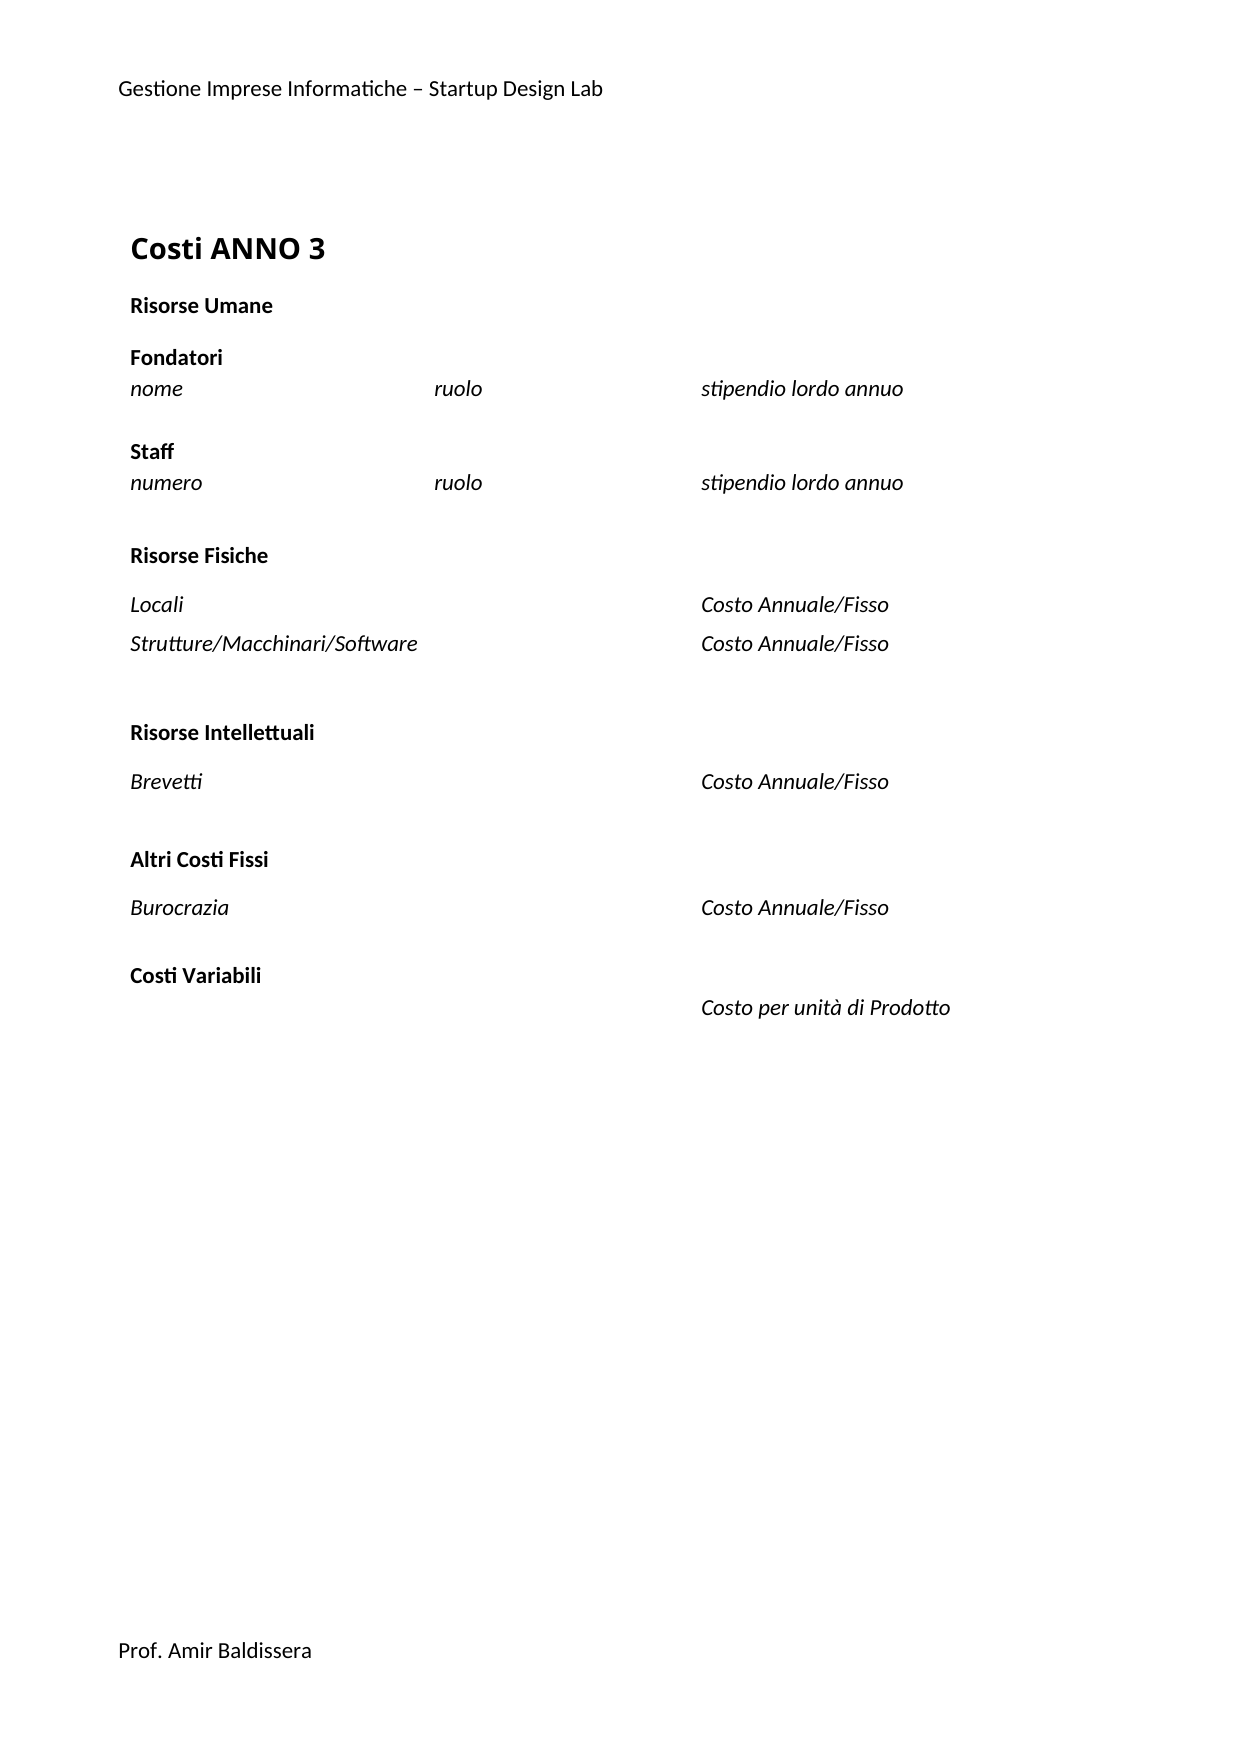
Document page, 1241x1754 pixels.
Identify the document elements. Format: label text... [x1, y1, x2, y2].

table_header [694, 179, 979, 268]
table_cell Burocrazia [123, 873, 427, 922]
table_cell [427, 1023, 694, 1191]
table_cell [694, 416, 979, 465]
table_cell [694, 1023, 979, 1191]
table_cell Brevetti [123, 746, 427, 795]
table_cell Risorse Umane [123, 271, 427, 319]
table_cell Costo Annuale/Fisso [694, 873, 979, 922]
table_cell [123, 990, 427, 1021]
table_cell [694, 322, 979, 371]
table_cell [427, 941, 694, 989]
table_cell [427, 873, 694, 922]
table_cell [427, 746, 694, 795]
table_cell [694, 941, 979, 989]
table_cell Costo Annuale/Fisso [694, 746, 979, 795]
table_cell Costo Annuale/Fisso [694, 625, 979, 657]
table_cell [427, 416, 694, 465]
table_cell [427, 698, 694, 746]
table_cell numero [123, 465, 427, 497]
table_cell [694, 824, 979, 873]
table_cell Fondatori [123, 322, 427, 371]
table_cell Staff [123, 416, 427, 465]
table_cell Risorse Fisiche [123, 521, 427, 569]
table_cell Altri Costi Fissi [123, 824, 427, 873]
table_header [427, 179, 694, 268]
table_cell Locali [123, 569, 427, 618]
table_cell Risorse Intellettuali [123, 698, 427, 746]
table_cell [427, 569, 694, 618]
table_cell [427, 990, 694, 1021]
table_cell [694, 271, 979, 319]
table_cell ruolo [427, 465, 694, 497]
table_cell stipendio lordo annuo [694, 465, 979, 497]
table_cell [427, 521, 694, 569]
table_cell [694, 698, 979, 746]
table_cell stipendio lordo annuo [694, 371, 979, 402]
table_cell [427, 824, 694, 873]
table_cell Costi Variabili [123, 941, 427, 989]
table_cell Costo per unità di Prodotto [694, 990, 979, 1021]
table_cell ruolo [427, 371, 694, 402]
table_cell [427, 271, 694, 319]
table_cell [427, 322, 694, 371]
table_cell Strutture/Macchinari/Software [123, 625, 694, 657]
table_cell nome [123, 371, 427, 402]
table_cell Costo Annuale/Fisso [694, 569, 979, 618]
table_cell [123, 1023, 427, 1191]
table_header Costi ANNO 3 [123, 179, 427, 268]
table_cell [694, 521, 979, 569]
